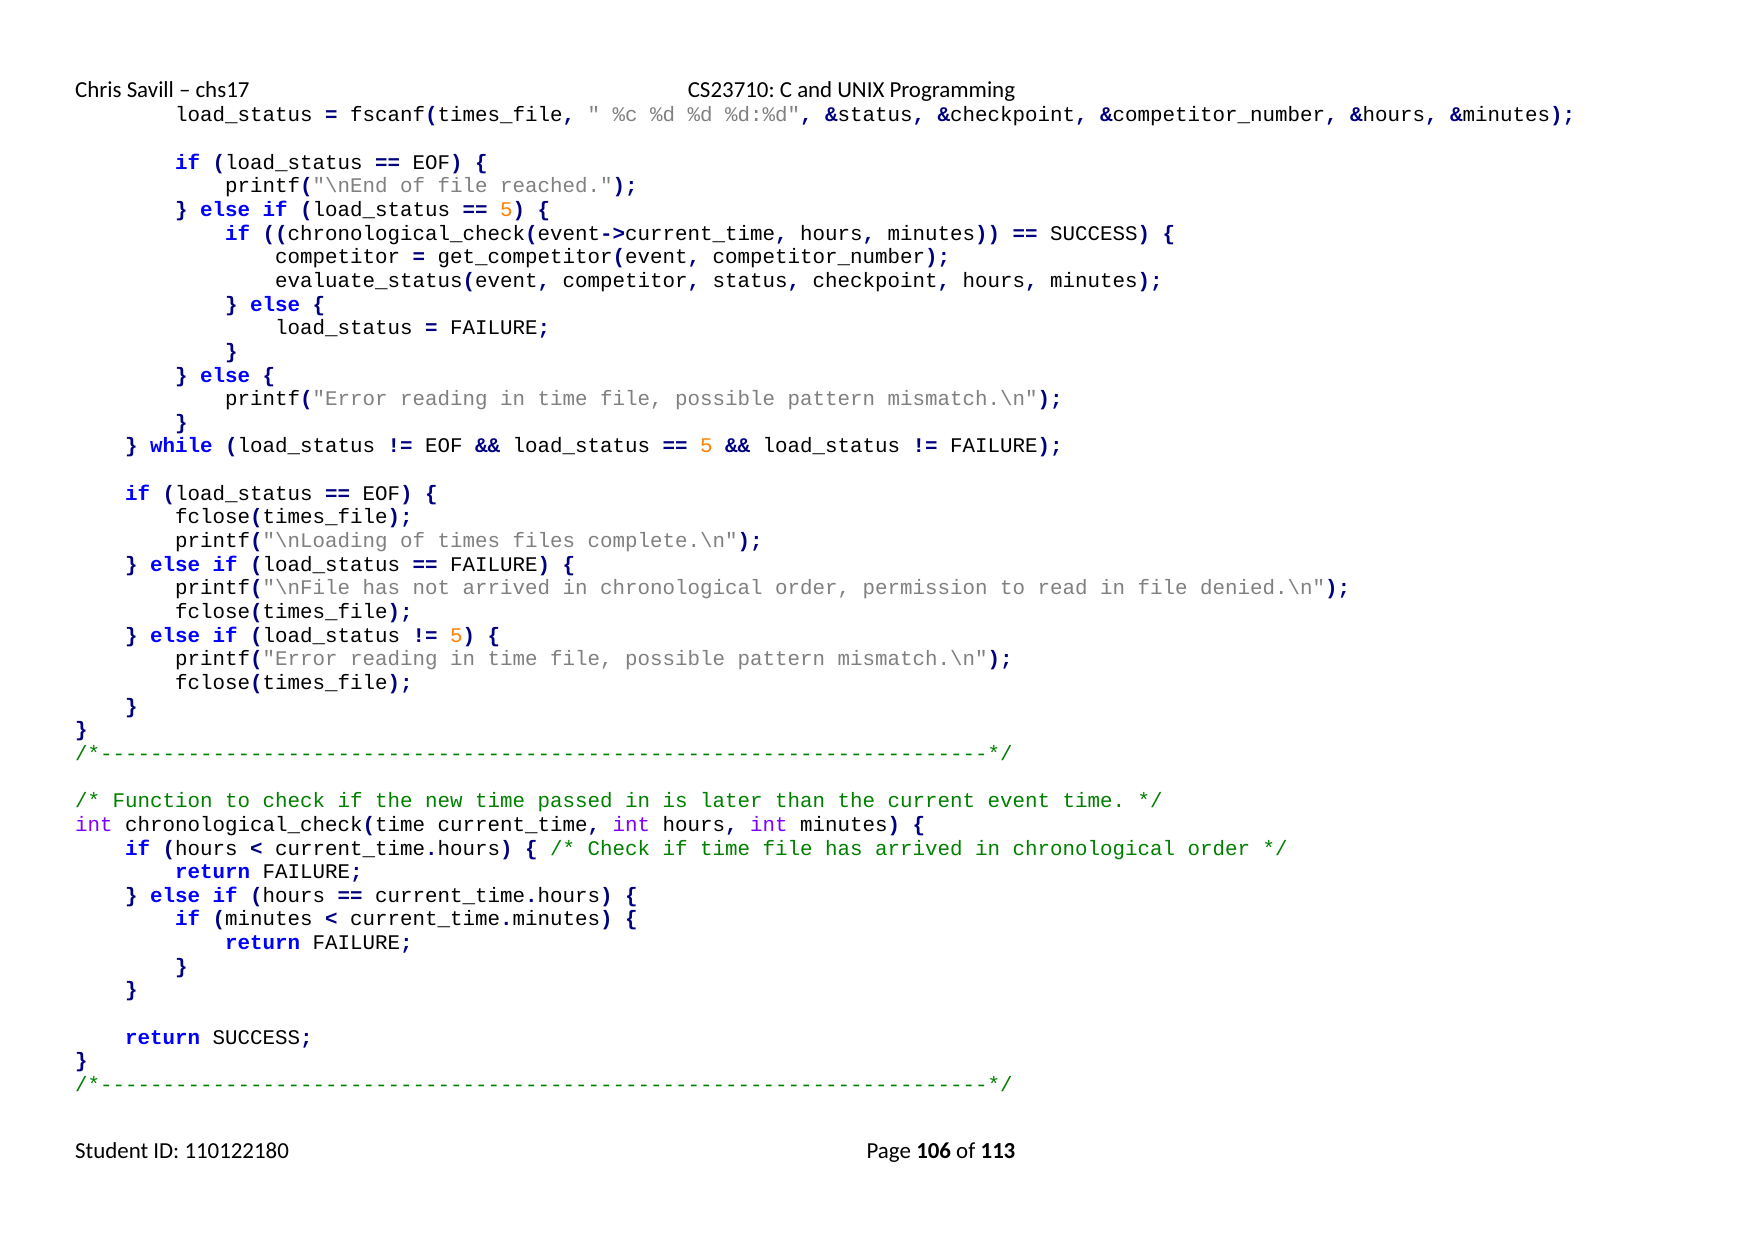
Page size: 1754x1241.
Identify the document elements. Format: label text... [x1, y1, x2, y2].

text int chronological_check(time current_time, int hours, int minutes) { [75, 814, 1679, 837]
text } [75, 979, 1679, 1003]
text } else if (load_status == FAILURE) { [75, 554, 1679, 577]
text } [75, 412, 1679, 436]
text if (minutes < current_time.minutes) { [75, 908, 1679, 932]
text if (hours < current_time.hours) { /* Check if time file has arrived in chronological order */ [75, 837, 1679, 861]
text if (load_status == EOF) { [75, 483, 1679, 506]
text printf("Error reading in time file, possible pattern mismatch.\n"); [75, 388, 1679, 412]
text fclose(times_file); [75, 672, 1679, 696]
text } while (load_status != EOF && load_status == 5 && load_status != FAILURE); [75, 436, 1679, 459]
text } else if (load_status == 5) { [75, 199, 1679, 223]
text /*-----------------------------------------------------------------------*/ [75, 743, 1679, 767]
text load_status = fscanf(times_file, " %c %d %d %d:%d", &status, &checkpoint, &competitor_number, &hours, &minutes); [75, 104, 1679, 128]
text load_status = FAILURE; [75, 317, 1679, 341]
text if (load_status == EOF) { [75, 152, 1679, 175]
text } [75, 341, 1679, 364]
text } else { [75, 364, 1679, 388]
text fclose(times_file); [75, 506, 1679, 530]
text } [75, 956, 1679, 979]
text } else { [75, 294, 1679, 317]
text printf("\nEnd of file reached."); [75, 175, 1679, 199]
text printf("Error reading in time file, possible pattern mismatch.\n"); [75, 648, 1679, 672]
text } else if (hours == current_time.hours) { [75, 885, 1679, 908]
text printf("\nFile has not arrived in chronological order, permission to read in file denied.\n"); [75, 577, 1679, 601]
text competitor = get_competitor(event, competitor_number); [75, 246, 1679, 270]
text } [75, 696, 1679, 719]
text evaluate_status(event, competitor, status, checkpoint, hours, minutes); [75, 270, 1679, 294]
text } [75, 1050, 1679, 1074]
text return FAILURE; [75, 861, 1679, 885]
text printf("\nLoading of times files complete.\n"); [75, 530, 1679, 554]
text } else if (load_status != 5) { [75, 625, 1679, 648]
text if ((chronological_check(event->current_time, hours, minutes)) == SUCCESS) { [75, 223, 1679, 246]
text return SUCCESS; [75, 1027, 1679, 1050]
text /*-----------------------------------------------------------------------*/ [75, 1074, 1679, 1098]
text } [75, 719, 1679, 743]
text fclose(times_file); [75, 601, 1679, 625]
text return FAILURE; [75, 932, 1679, 956]
text /* Function to check if the new time passed in is later than the current event time. */ [75, 790, 1679, 814]
